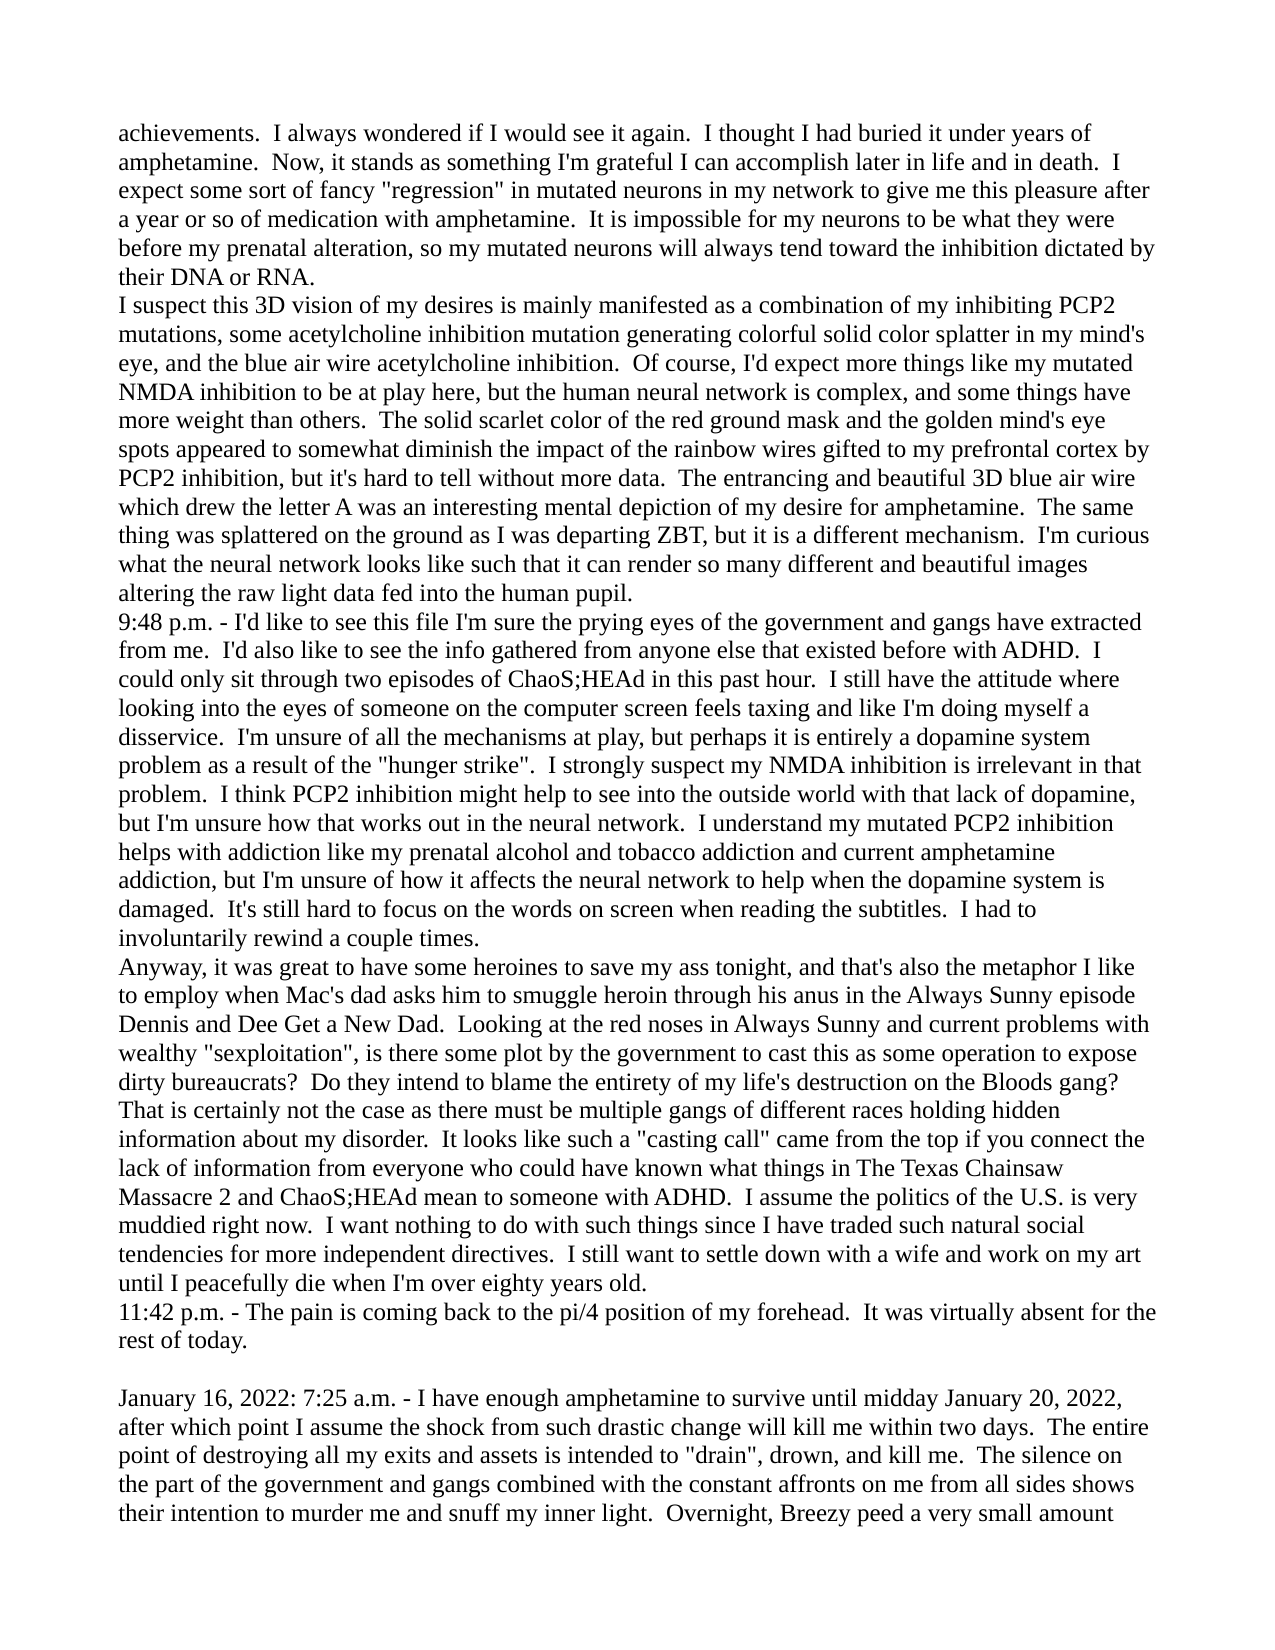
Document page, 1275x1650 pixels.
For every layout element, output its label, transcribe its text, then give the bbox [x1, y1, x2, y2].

text Anyway, it was great to have some heroines to save my ass tonight, and that's also the metaphor I like to employ when Mac's dad asks him to smuggle heroin through his anus in the Always Sunny episode Dennis and Dee Get a New Dad. Looking at the red noses in Always Sunny and current problems with wealthy "sexploitation", is there some plot by the government to cast this as some operation to expose dirty bureaucrats? Do they intend to blame the entirety of my life's destruction on the Bloods gang? That is certainly not the case as there must be multiple gangs of different races holding hidden information about my disorder. It looks like such a "casting call" came from the top if you connect the lack of information from everyone who could have known what things in The Texas Chainsaw Massacre 2 and ChaoS;HEAd mean to someone with ADHD. I assume the politics of the U.S. is very muddied right now. I want nothing to do with such things since I have traded such natural social tendencies for more independent directives. I still want to settle down with a wife and work on my art until I peacefully die when I'm over eighty years old. [118, 952, 1157, 1297]
text 11:42 p.m. - The pain is coming back to the pi/4 position of my forehead. It was virtually absent for the rest of today. [118, 1297, 1157, 1354]
text I suspect this 3D vision of my desires is mainly manifested as a combination of my inhibiting PCP2 mutations, some acetylcholine inhibition mutation generating colorful solid color splatter in my mind's eye, and the blue air wire acetylcholine inhibition. Of course, I'd expect more things like my mutated NMDA inhibition to be at play here, but the human neural network is complex, and some things have more weight than others. The solid scarlet color of the red ground mask and the golden mind's eye spots appeared to somewhat diminish the impact of the rainbow wires gifted to my prefrontal cortex by PCP2 inhibition, but it's hard to tell without more data. The entrancing and beautiful 3D blue air wire which drew the letter A was an interesting mental depiction of my desire for amphetamine. The same thing was splattered on the ground as I was departing ZBT, but it is a different mechanism. I'm curious what the neural network looks like such that it can render so many different and beautiful images altering the raw light data fed into the human pupil. [118, 291, 1157, 607]
text achievements. I always wondered if I would see it again. I thought I had buried it under years of amphetamine. Now, it stands as something I'm grateful I can accomplish later in life and in death. I expect some sort of fancy "regression" in mutated neurons in my network to give me this pleasure after a year or so of medication with amphetamine. It is impossible for my neurons to be what they were before my prenatal alteration, so my mutated neurons will always tend toward the inhibition dictated by their DNA or RNA. [118, 118, 1157, 291]
text January 16, 2022: 7:25 a.m. - I have enough amphetamine to survive until midday January 20, 2022, after which point I assume the shock from such drastic change will kill me within two days. The entire point of destroying all my exits and assets is intended to "drain", drown, and kill me. The silence on the part of the government and gangs combined with the constant affronts on me from all sides shows their intention to murder me and snuff my inner light. Overnight, Breezy peed a very small amount [118, 1383, 1157, 1527]
text 9:48 p.m. - I'd like to see this file I'm sure the prying eyes of the government and gangs have extracted from me. I'd also like to see the info gathered from anyone else that existed before with ADHD. I could only sit through two episodes of ChaoS;HEAd in this past hour. I still have the attitude where looking into the eyes of someone on the computer screen feels taxing and like I'm doing myself a disservice. I'm unsure of all the mechanisms at play, but perhaps it is entirely a dopamine system problem as a result of the "hunger strike". I strongly suspect my NMDA inhibition is irrelevant in that problem. I think PCP2 inhibition might help to see into the outside world with that lack of dopamine, but I'm unsure how that works out in the neural network. I understand my mutated PCP2 inhibition helps with addiction like my prenatal alcohol and tobacco addiction and current amphetamine addiction, but I'm unsure of how it affects the neural network to help when the dopamine system is damaged. It's still hard to focus on the words on screen when reading the subtitles. I had to involuntarily rewind a couple times. [118, 607, 1157, 952]
